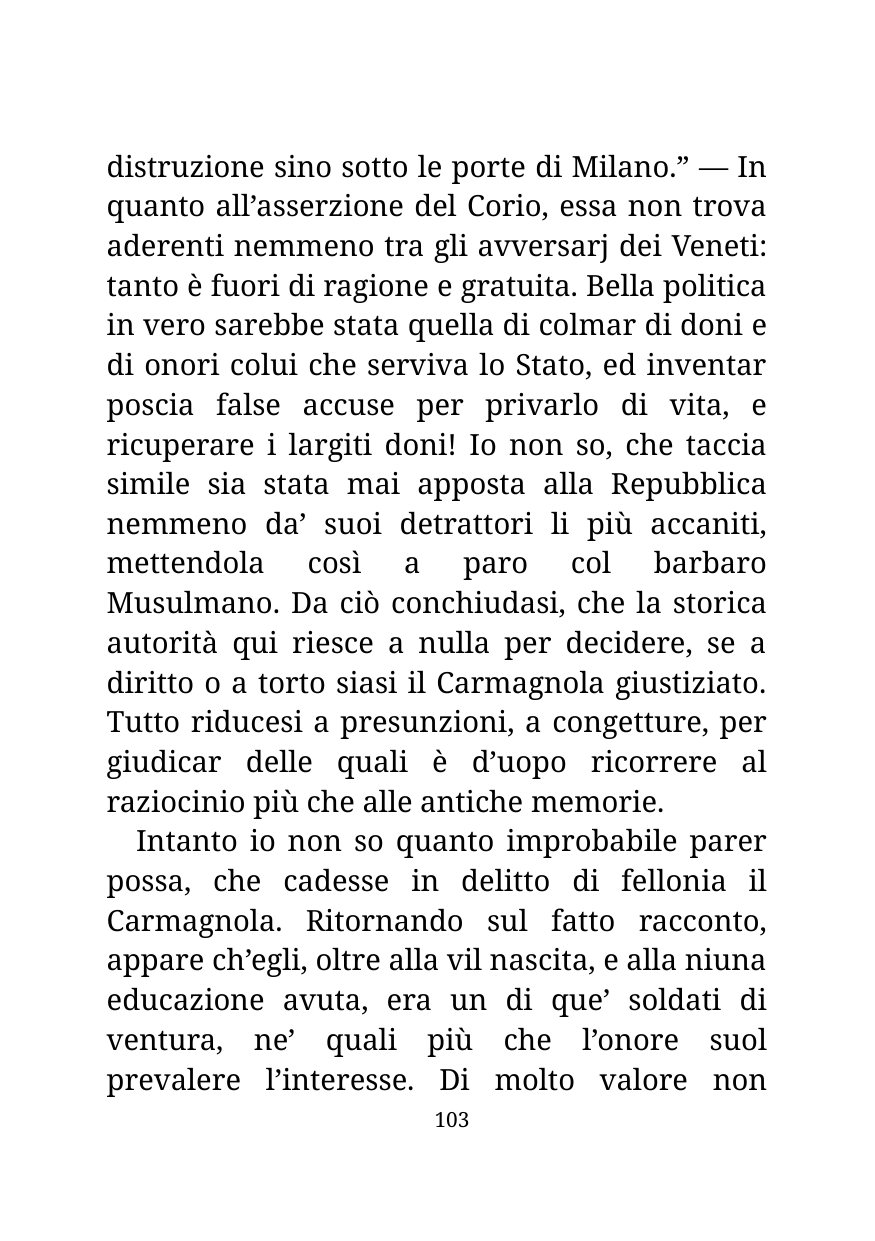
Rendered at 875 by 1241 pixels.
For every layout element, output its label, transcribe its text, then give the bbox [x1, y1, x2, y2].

text distruzione sino sotto le porte di Milano.” — In quanto all’asserzione del Corio, essa non trova aderenti nemmeno tra gli avversarj dei Veneti: tanto è fuori di ragione e gratuita. Bella politica in vero sarebbe stata quella di colmar di doni e di onori colui che serviva lo Stato, ed inventar poscia false accuse per privarlo di vita, e ricuperare i largiti doni! Io non so, che taccia simile sia stata mai apposta alla Repubblica nemmeno da’ suoi detrattori li più accaniti, mettendola così a paro col barbaro Musulmano. Da ciò conchiudasi, che la storica autorità qui riesce a nulla per decidere, se a diritto o a torto siasi il Carmagnola giustiziato. Tutto riducesi a presunzioni, a congetture, per giudicar delle quali è d’uopo ricorrere al raziocinio più che alle antiche memorie. [106, 146, 768, 821]
text Intanto io non so quanto improbabile parer possa, che cadesse in delitto di fellonia il Carmagnola. Ritornando sul fatto racconto, appare ch’egli, oltre alla vil nascita, e alla niuna educazione avuta, era un di que’ soldati di ventura, ne’ quali più che l’onore suol prevalere l’interesse. Di molto valore non [106, 821, 768, 1098]
